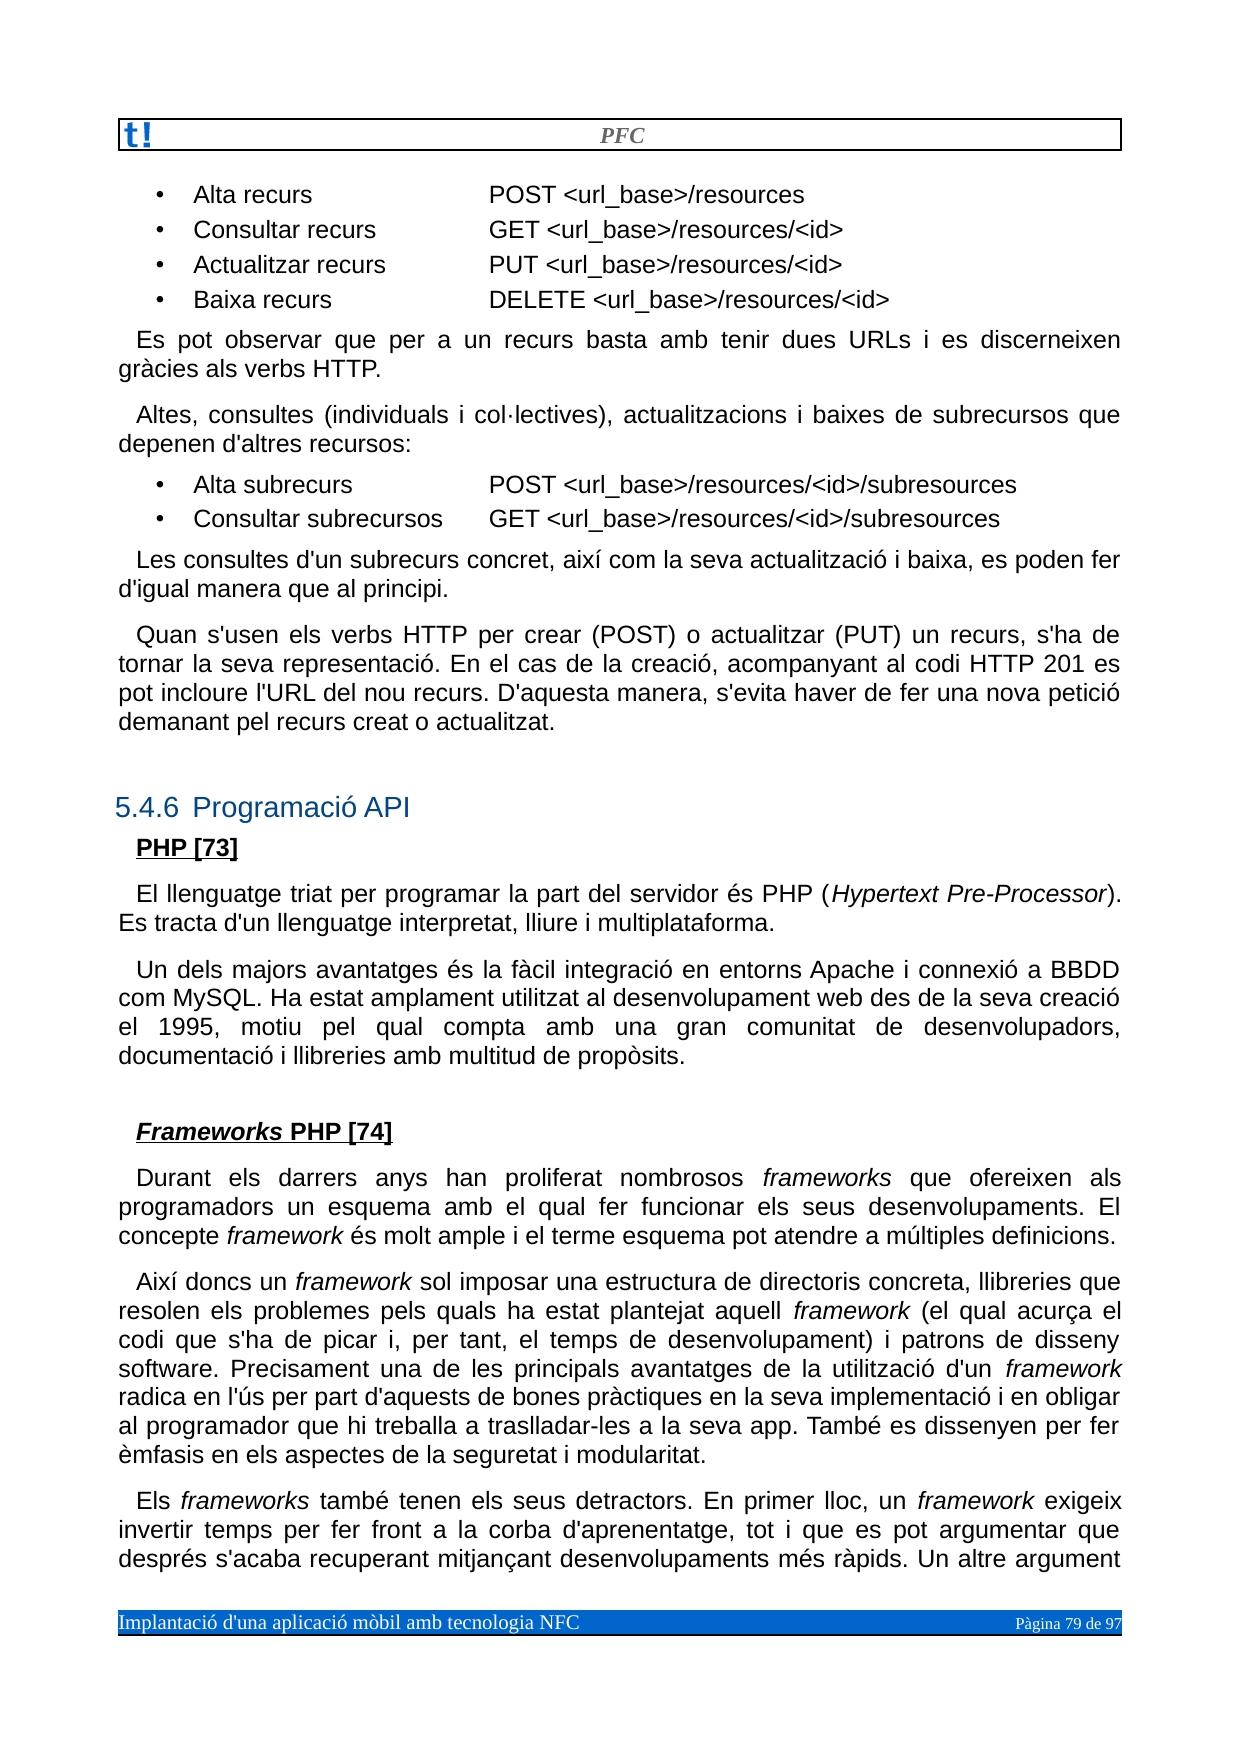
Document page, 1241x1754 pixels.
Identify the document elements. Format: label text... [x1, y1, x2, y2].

text Es pot observar que per a un recurs basta amb tenir dues URLs i es discerneixen gràcies als verbs HTTP. [118, 325, 1122, 383]
list Alta subrecurs POST <url_base>/resources/<id>/subresources [156, 470, 1122, 498]
text Els frameworks també tenen els seus detractors. En primer lloc, un framework exigeix invertir temps per fer front a la corba d'aprenentatge, tot i que es pot argumentar que després s'acaba recuperant mitjançant desenvolupaments més ràpids. Un altre argument [118, 1486, 1122, 1573]
list Consultar recurs GET <url_base>/resources/<id> [156, 215, 1122, 244]
text Quan s'usen els verbs HTTP per crear (POST) o actualitzar (PUT) un recurs, s'ha de tornar la seva representació. En el cas de la creació, acompanyant al codi HTTP 201 es pot incloure l'URL del nou recurs. D'aquesta manera, s'evita haver de fer una nova petició demanant pel recurs creat o actualitzat. [118, 620, 1122, 735]
text Així doncs un framework sol imposar una estructura de directoris concreta, llibreries que resolen els problemes pels quals ha estat plantejat aquell framework (el qual acurça el codi que s'ha de picar i, per tant, el temps de desenvolupament) i patrons de disseny software. Precisament una de les principals avantatges de la utilització d'un framework radica en l'ús per part d'aquests de bones pràctiques en la seva implementació i en obligar al programador que hi treballa a traslladar-les a la seva app. També es dissenyen per fer èmfasis en els aspectes de la seguretat i modularitat. [118, 1267, 1122, 1469]
list Consultar subrecursos GET <url_base>/resources/<id>/subresources [156, 504, 1122, 533]
list Actualitzar recurs PUT <url_base>/resources/<id> [156, 250, 1122, 279]
text Altes, consultes (individuals i col·lectives), actualitzacions i baixes de subrecursos que depenen d'altres recursos: [118, 400, 1122, 458]
text El llenguatge triat per programar la part del servidor és PHP (Hypertext Pre-Processor). Es tracta d'un llenguatge interpretat, lliure i multiplataforma. [118, 879, 1122, 937]
text Un dels majors avantatges és la fàcil integració en entorns Apache i connexió a BBDD com MySQL. Ha estat amplament utilitzat al desenvolupament web des de la seva creació el 1995, motiu pel qual compta amb una gran comunitat de desenvolupadors, documentació i llibreries amb multitud de propòsits. [118, 954, 1122, 1069]
subtitle Programació API [106, 791, 1122, 824]
picture [123, 121, 151, 148]
text PHP [73] [118, 833, 1122, 862]
list Alta recurs POST <url_base>/resources [156, 181, 1122, 209]
text Durant els darrers anys han proliferat nombrosos frameworks que ofereixen als programadors un esquema amb el qual fer funcionar els seus desenvolupaments. El concepte framework és molt ample i el terme esquema pot atendre a múltiples definicions. [118, 1163, 1122, 1250]
text Frameworks PHP [74] [118, 1117, 1122, 1146]
list Baixa recurs DELETE <url_base>/resources/<id> [156, 284, 1122, 313]
text Les consultes d'un subrecurs concret, així com la seva actualització i baixa, es poden fer d'igual manera que al principi. [118, 545, 1122, 602]
